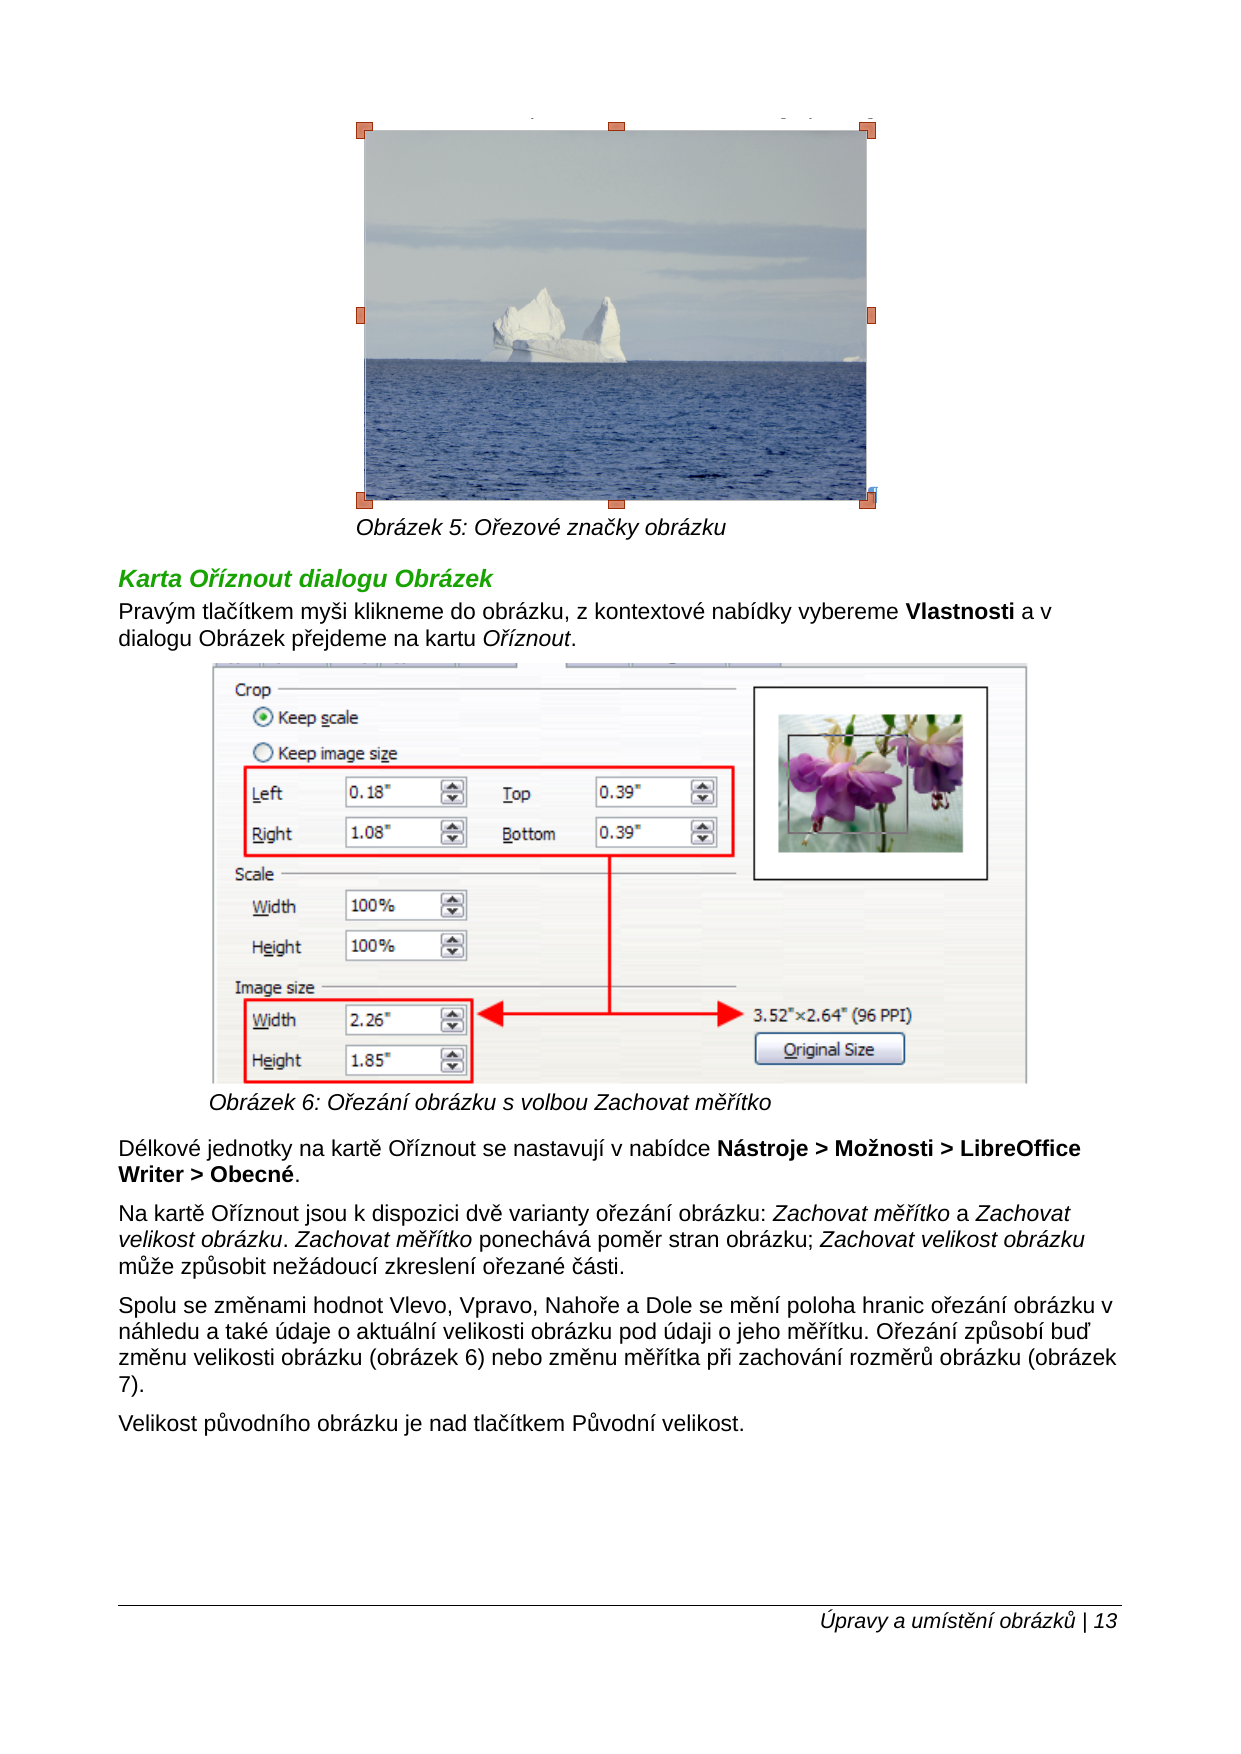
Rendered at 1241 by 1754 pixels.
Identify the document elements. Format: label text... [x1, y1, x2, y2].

picture [208, 663, 1032, 1090]
text Obrázek 5: Ořezové značky obrázku [356, 514, 885, 540]
text Pravým tlačítkem myši klikneme do obrázku, z kontextové nabídky vybereme Vlastnosti a v dialogu Obrázek přejdeme na kartu Oříznout. [118, 598, 1122, 651]
text Spolu se změnami hodnot Vlevo, Vpravo, Nahoře a Dole se mění poloha hranic ořezání obrázku v náhledu a také údaje o aktuální velikosti obrázku pod údaji o jeho měřítku. Ořezání způsobí buď změnu velikosti obrázku (obrázek 6) nebo změnu měřítka při zachování rozměrů obrázku (obrázek 7). [118, 1292, 1122, 1397]
text Délkové jednotky na kartě Oříznout se nastavují v nabídce Nástroje > Možnosti > LibreOffice Writer > Obecné. [118, 1135, 1122, 1188]
text Obrázek 6: Ořezání obrázku s volbou Zachovat měřítko [208, 1090, 1032, 1116]
text Na kartě Oříznout jsou k dispozici dvě varianty ořezání obrázku: Zachovat měřítko a Zachovat velikost obrázku. Zachovat měřítko ponechává poměr stran obrázku; Zachovat velikost obrázku může způsobit nežádoucí zkreslení ořezané části. [118, 1200, 1122, 1279]
text Velikost původního obrázku je nad tlačítkem Původní velikost. [118, 1409, 1122, 1436]
subtitle Karta Oříznout dialogu Obrázek [118, 564, 1122, 592]
picture [351, 118, 879, 514]
